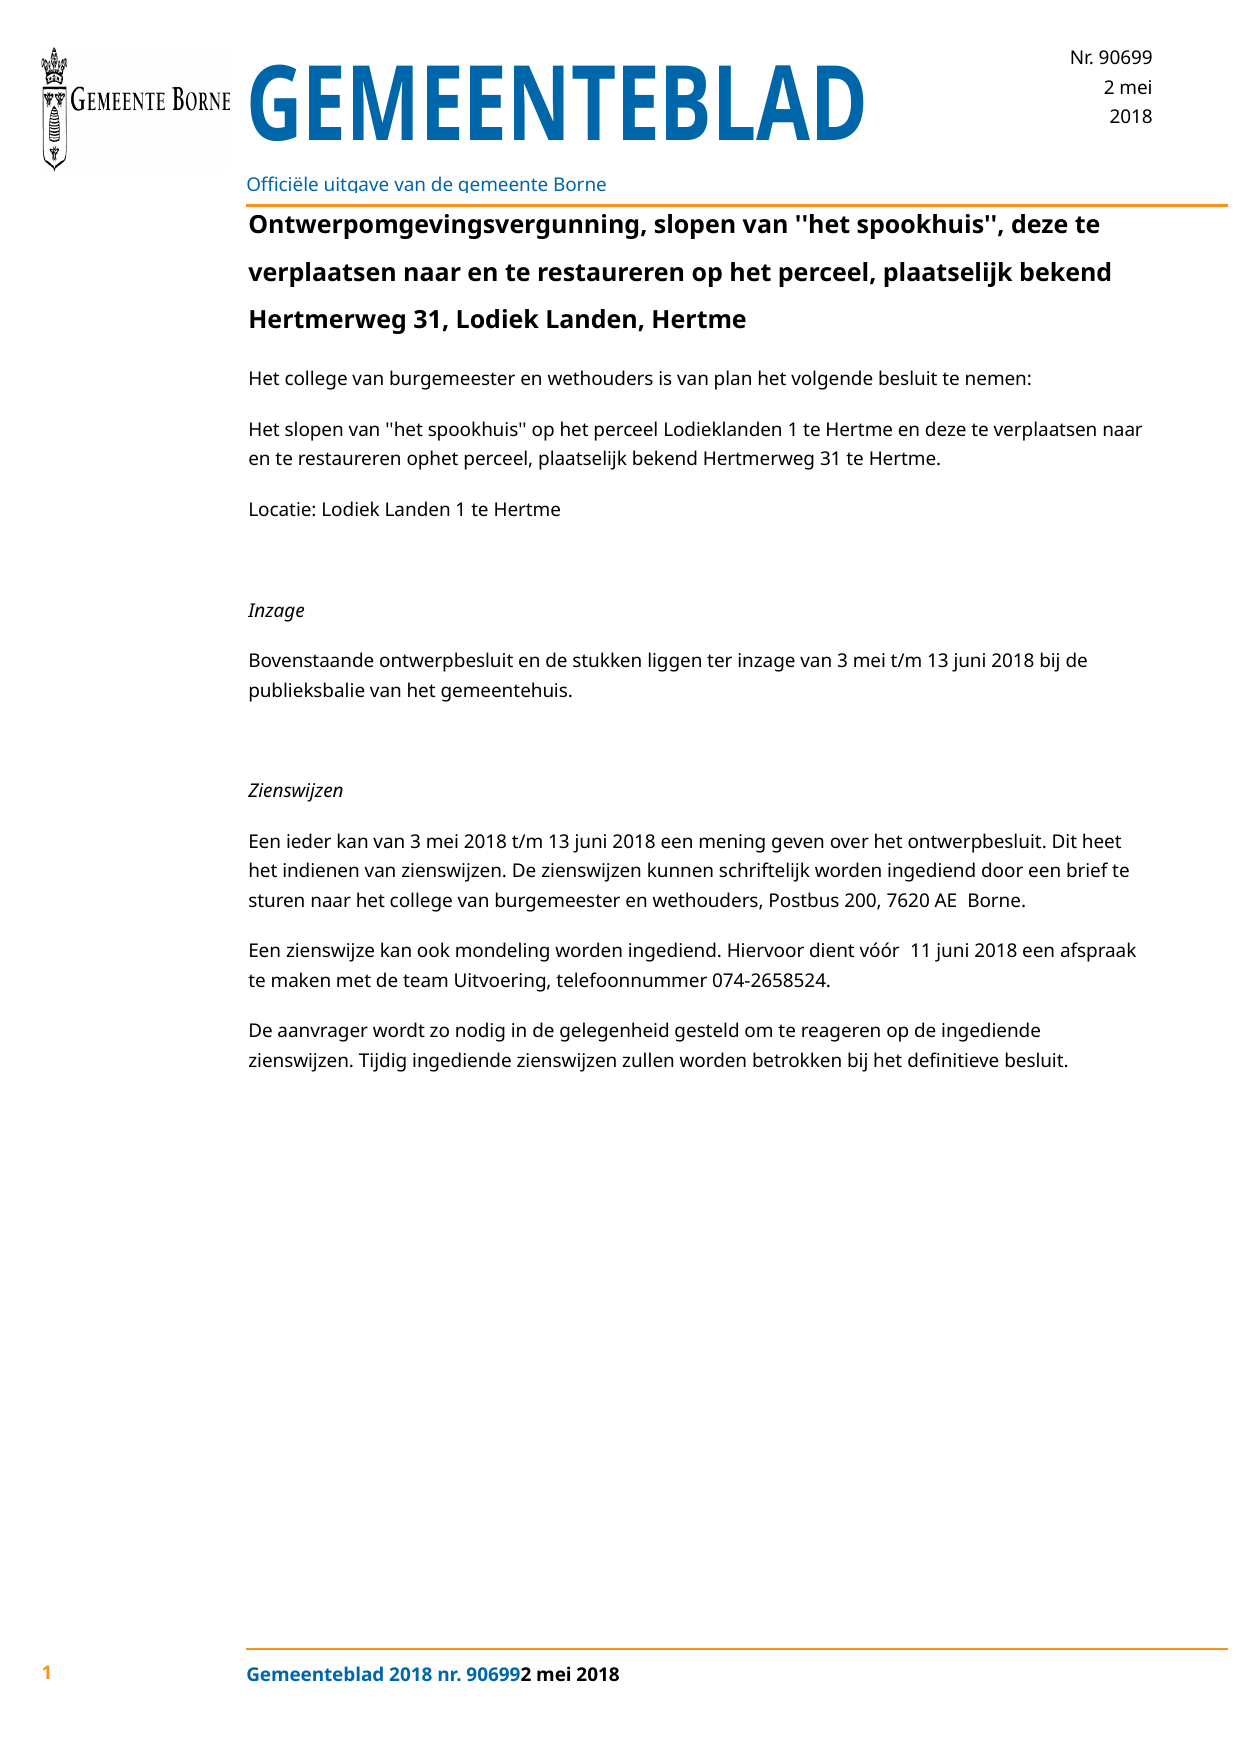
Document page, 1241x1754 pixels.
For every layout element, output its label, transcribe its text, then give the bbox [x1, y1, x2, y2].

text De aanvrager wordt zo nodig in de gelegenheid gesteld om te reageren op de ingediende zienswijzen. Tijdig ingediende zienswijzen zullen worden betrokken bij het definitieve besluit. [248, 1018, 1152, 1073]
text Locatie: Lodiek Landen 1 te Hertme [248, 496, 1152, 522]
text Ontwerpomgevingsvergunning, slopen van ''het spookhuis'', deze te verplaatsen naar en te restaureren op het perceel, plaatselijk bekend Hertmerweg 31, Lodiek Landen, Hertme [248, 207, 1152, 336]
picture [41, 47, 231, 172]
text Het slopen van ''het spookhuis'' op het perceel Lodieklanden 1 te Hertme en deze te verplaatsen naar en te restaureren ophet perceel, plaatselijk bekend Hertmerweg 31 te Hertme. [248, 416, 1152, 471]
text Het college van burgemeester en wethouders is van plan het volgende besluit te nemen: [248, 366, 1152, 391]
text Bovenstaande ontwerpbesluit en de stukken liggen ter inzage van 3 mei t/m 13 juni 2018 bij de publieksbalie van het gemeentehuis. [248, 647, 1152, 702]
text Een zienswijze kan ook mondeling worden ingediend. Hiervoor dient vóór 11 juni 2018 een afspraak te maken met de team Uitvoering, telefoonnummer 074-2658524. [248, 938, 1152, 993]
text Een ieder kan van 3 mei 2018 t/m 13 juni 2018 een mening geven over het ontwerpbesluit. Dit heet het indienen van zienswijzen. De zienswijzen kunnen schriftelijk worden ingediend door een brief te sturen naar het college van burgemeester en wethouders, Postbus 200, 7620 AE Borne. [248, 828, 1152, 913]
text Zienswijzen [248, 778, 1152, 803]
text Inzage [248, 597, 1152, 622]
